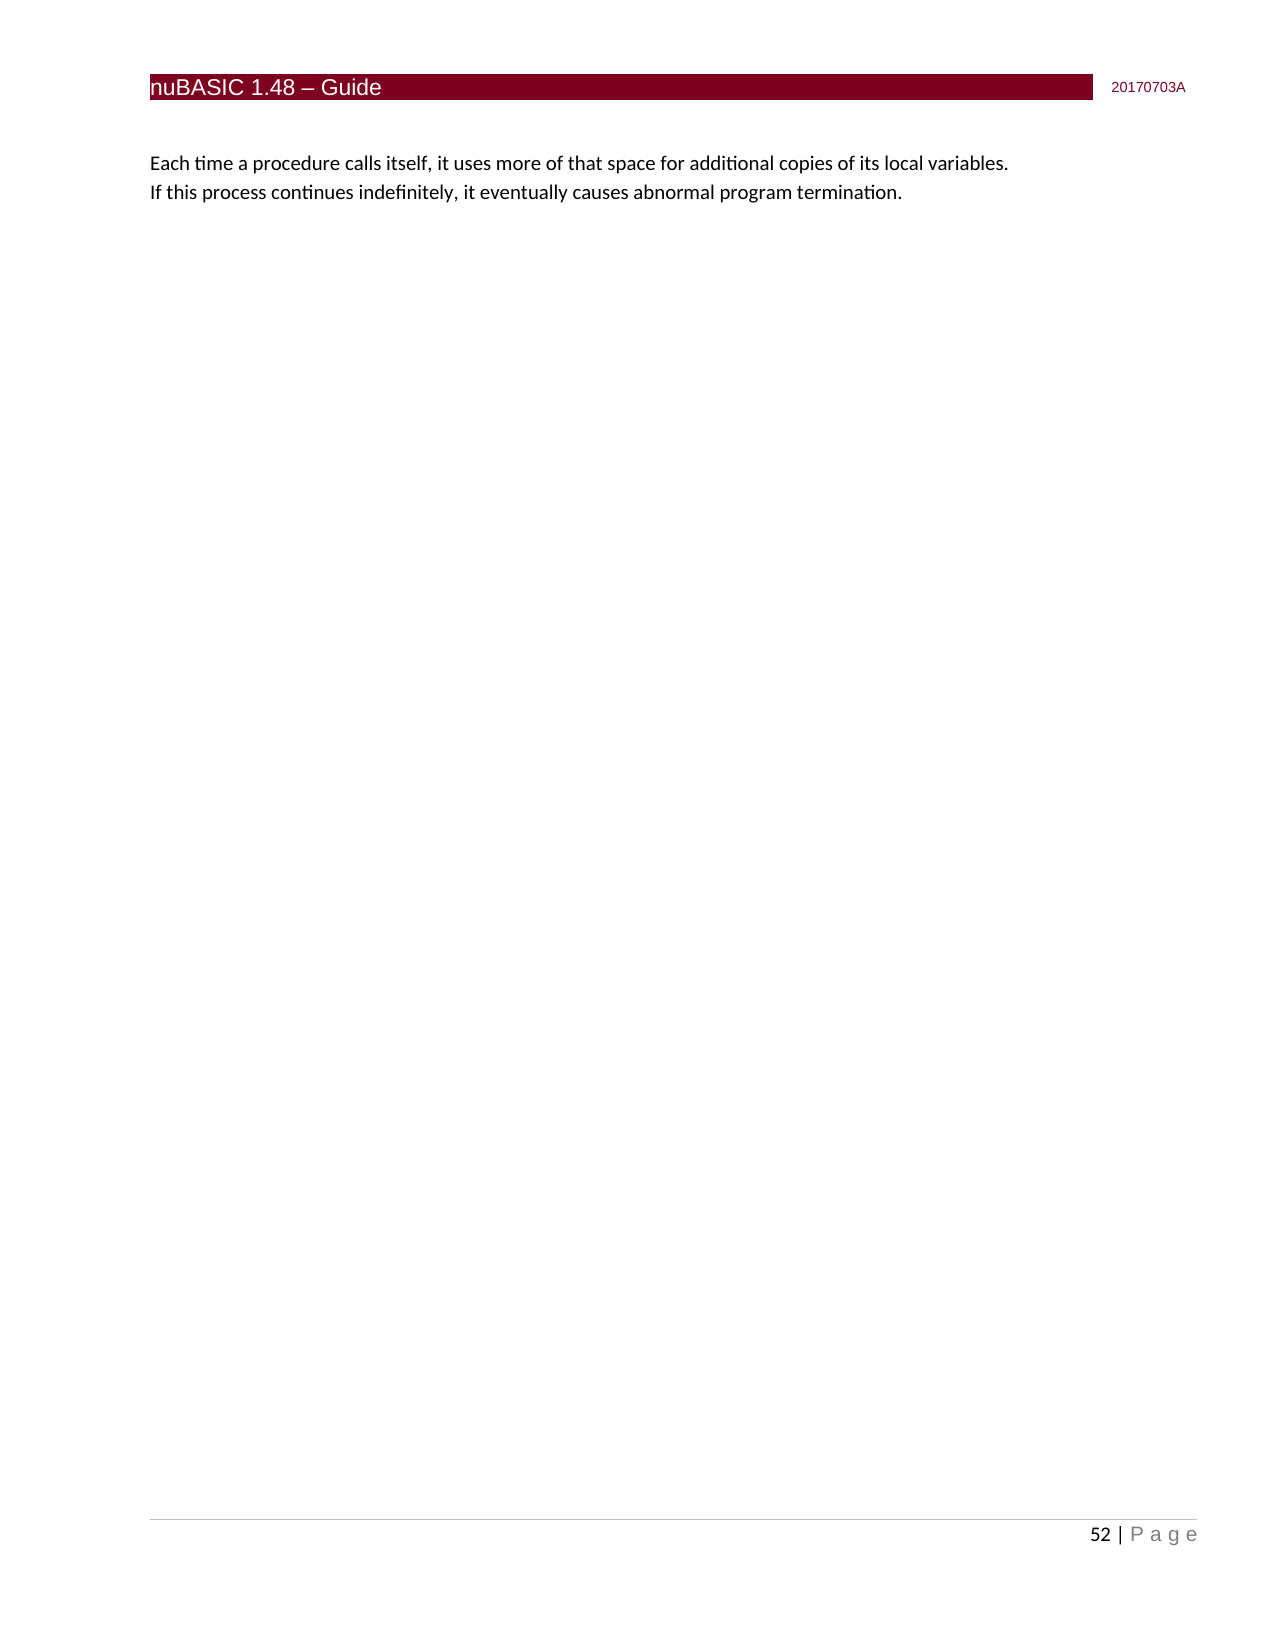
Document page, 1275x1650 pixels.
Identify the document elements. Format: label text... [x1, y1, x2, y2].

text Each time a procedure calls itself, it uses more of that space for additional copies of its local variables. [150, 150, 1197, 175]
text If this process continues indefinitely, it eventually causes abnormal program termination. [150, 179, 1197, 204]
